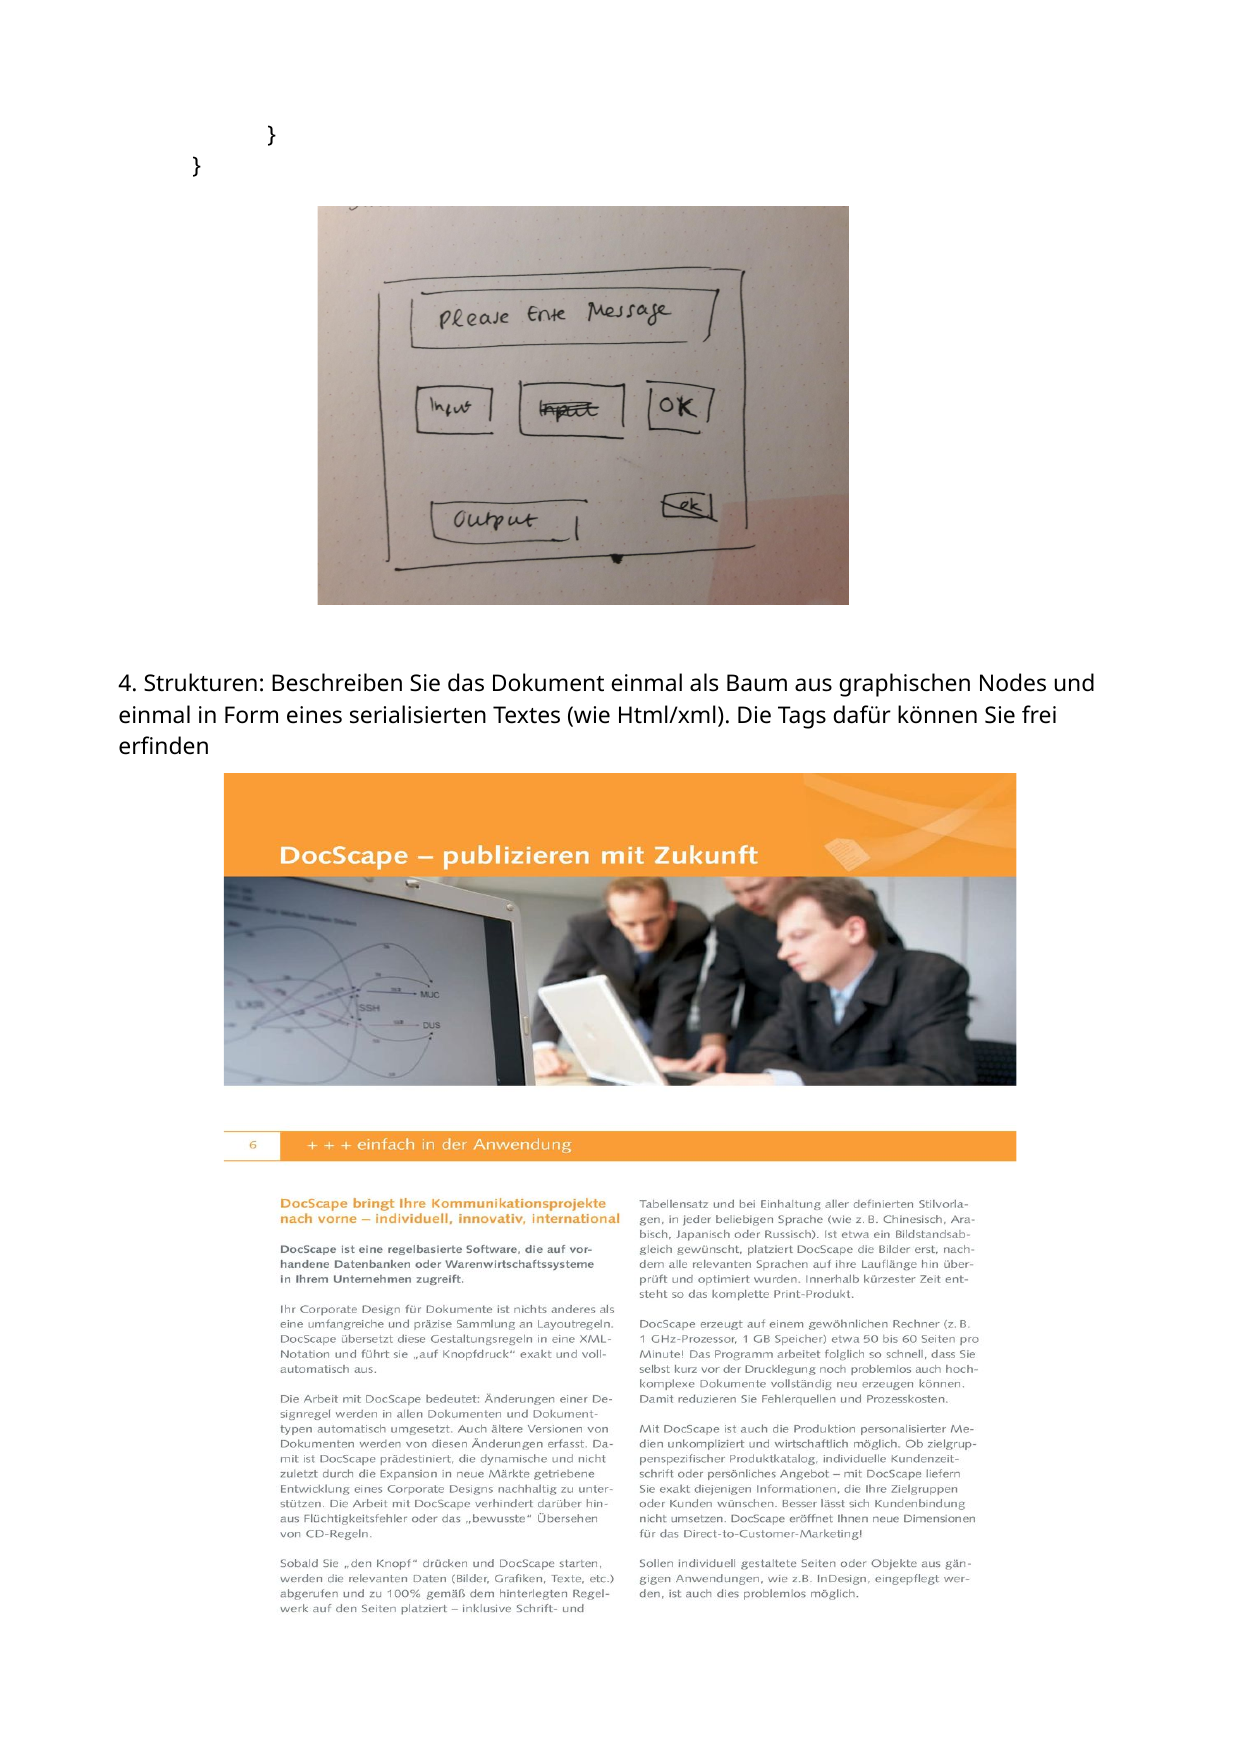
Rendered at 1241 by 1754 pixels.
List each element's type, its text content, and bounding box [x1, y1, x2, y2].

text } [193, 118, 1122, 149]
text 4. Strukturen: Beschreiben Sie das Dokument einmal als Baum aus graphischen Nodes und einmal in Form eines serialisierten Textes (wie Html/xml). Die Tags dafür können Sie frei erfinden [118, 667, 1122, 761]
picture [223, 773, 1017, 1615]
text } [118, 149, 1122, 181]
picture [317, 206, 849, 605]
